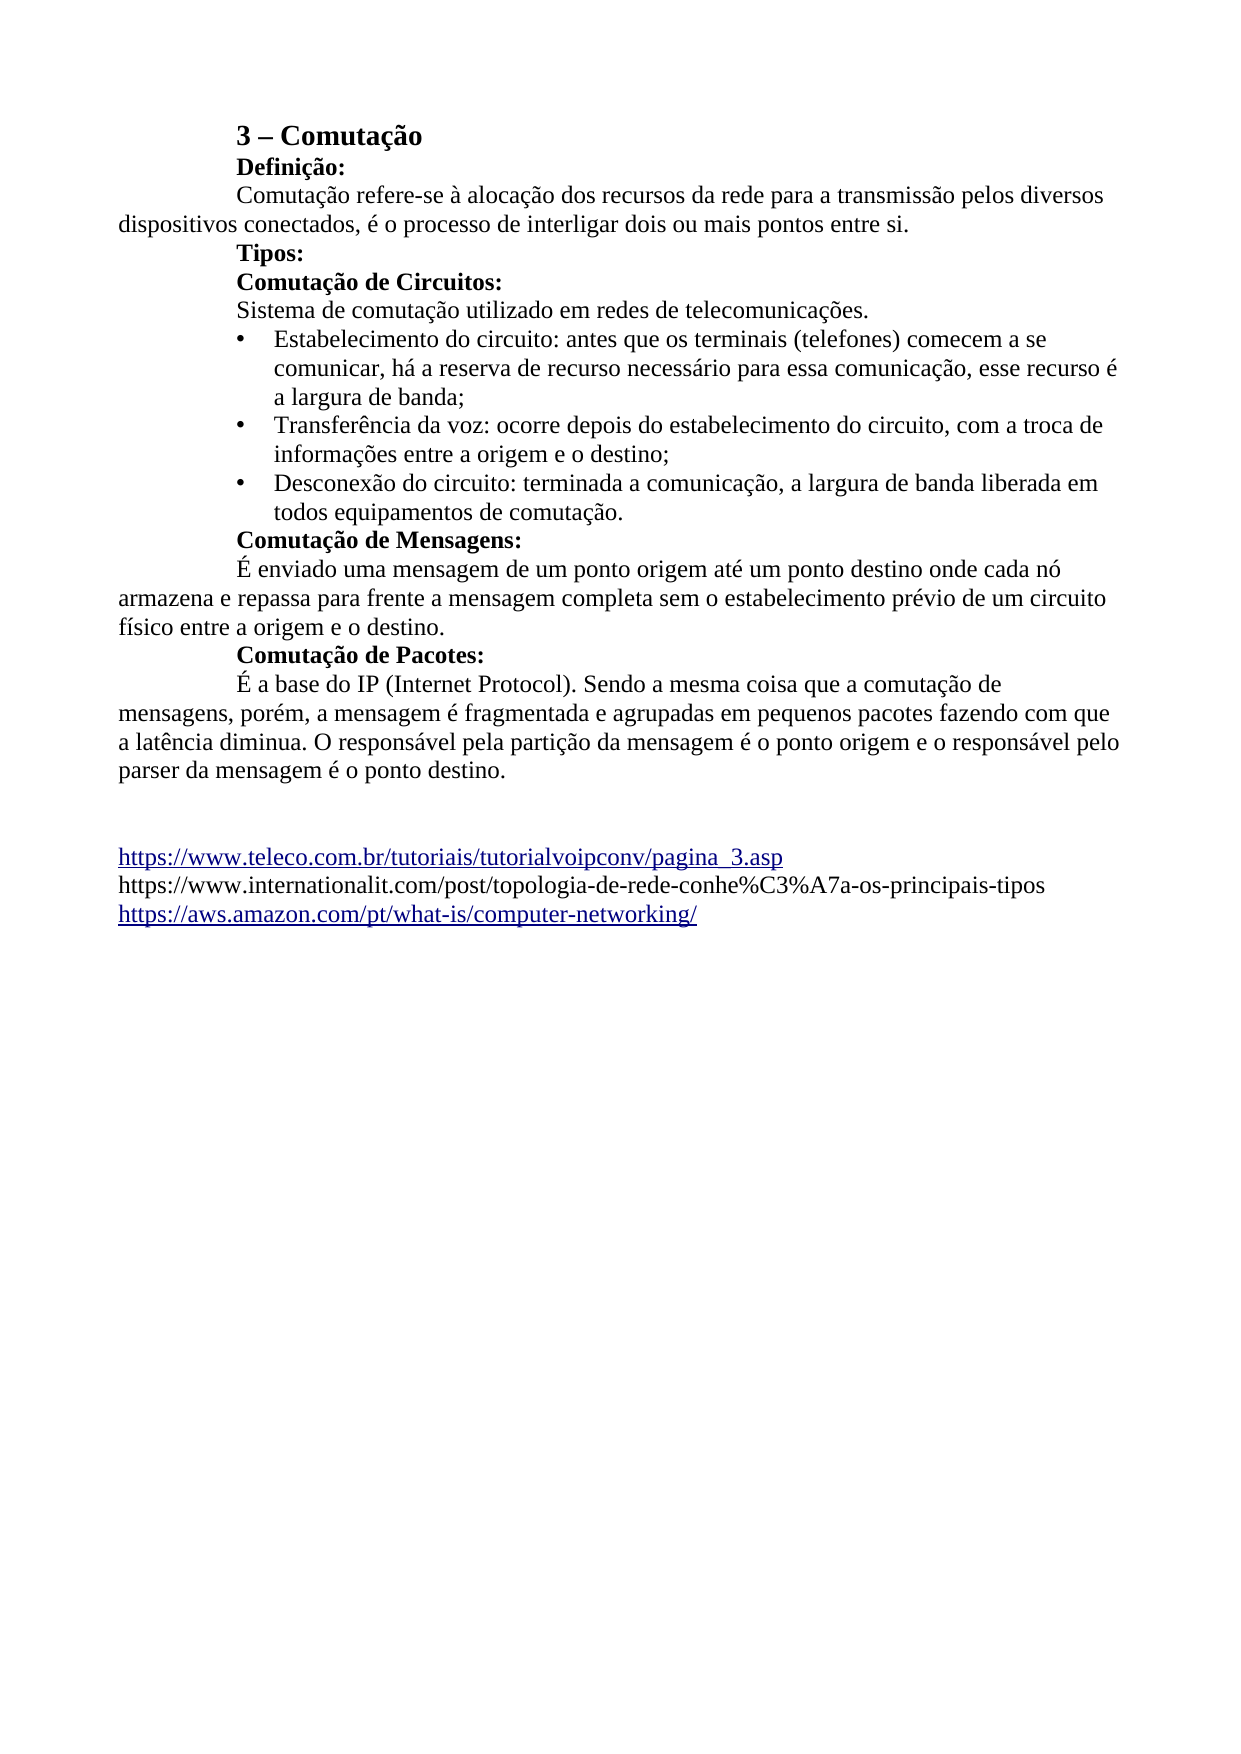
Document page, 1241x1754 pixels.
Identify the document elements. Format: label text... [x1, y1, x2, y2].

text https://www.teleco.com.br/tutoriais/tutorialvoipconv/pagina_3.asp [118, 842, 1122, 870]
text https://www.internationalit.com/post/topologia-de-rede-conhe%C3%A7a-os-principais-tipos [118, 870, 1122, 899]
text Comutação de Pacotes: [118, 640, 1122, 669]
list Desconexão do circuito: terminada a comunicação, a largura de banda liberada em todos equipamentos de comutação. [236, 468, 1122, 525]
text 3 – Comutação [118, 118, 1122, 152]
text Comutação de Mensagens: [118, 525, 1122, 554]
text Tipos: [118, 238, 1122, 267]
text É enviado uma mensagem de um ponto origem até um ponto destino onde cada nó armazena e repassa para frente a mensagem completa sem o estabelecimento prévio de um circuito físico entre a origem e o destino. [118, 554, 1122, 640]
text Sistema de comutação utilizado em redes de telecomunicações. [118, 295, 1122, 324]
text Comutação de Circuitos: [118, 267, 1122, 295]
list Transferência da voz: ocorre depois do estabelecimento do circuito, com a troca de informações entre a origem e o destino; [236, 410, 1122, 468]
list Estabelecimento do circuito: antes que os terminais (telefones) comecem a se comunicar, há a reserva de recurso necessário para essa comunicação, esse recurso é a largura de banda; [236, 324, 1122, 410]
text https://aws.amazon.com/pt/what-is/computer-networking/ [118, 899, 1122, 928]
text Comutação refere-se à alocação dos recursos da rede para a transmissão pelos diversos dispositivos conectados, é o processo de interligar dois ou mais pontos entre si. [118, 180, 1122, 238]
text Definição: [118, 152, 1122, 180]
text É a base do IP (Internet Protocol). Sendo a mesma coisa que a comutação de mensagens, porém, a mensagem é fragmentada e agrupadas em pequenos pacotes fazendo com que a latência diminua. O responsável pela partição da mensagem é o ponto origem e o responsável pelo parser da mensagem é o ponto destino. [118, 669, 1122, 784]
